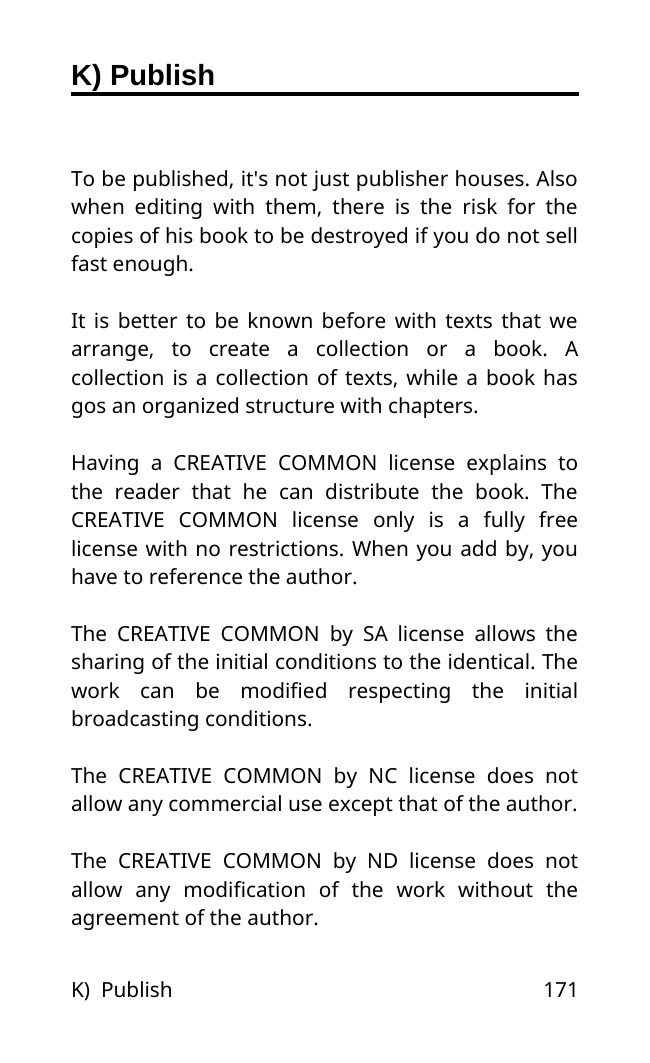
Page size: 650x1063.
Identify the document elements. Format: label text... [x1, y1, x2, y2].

text The CREATIVE COMMON by SA license allows the sharing of the initial conditions to the identical. The work can be modified respecting the initial broadcasting conditions. [71, 591, 579, 733]
text The CREATIVE COMMON by ND license does not allow any modification of the work without the agreement of the author. [71, 818, 579, 932]
text Having a CREATIVE COMMON license explains to the reader that he can distribute the book. The CREATIVE COMMON license only is a fully free license with no restrictions. When you add by, you have to reference the author. [71, 420, 579, 591]
subtitle Publish [71, 59, 579, 92]
text The CREATIVE COMMON by NC license does not allow any commercial use except that of the author. [71, 733, 579, 818]
text It is better to be known before with texts that we arrange, to create a collection or a book. A collection is a collection of texts, while a book has gos an organized structure with chapters. [71, 278, 579, 420]
text To be published, it's not just publisher houses. Also when editing with them, there is the risk for the copies of his book to be destroyed if you do not sell fast enough. [71, 164, 579, 278]
